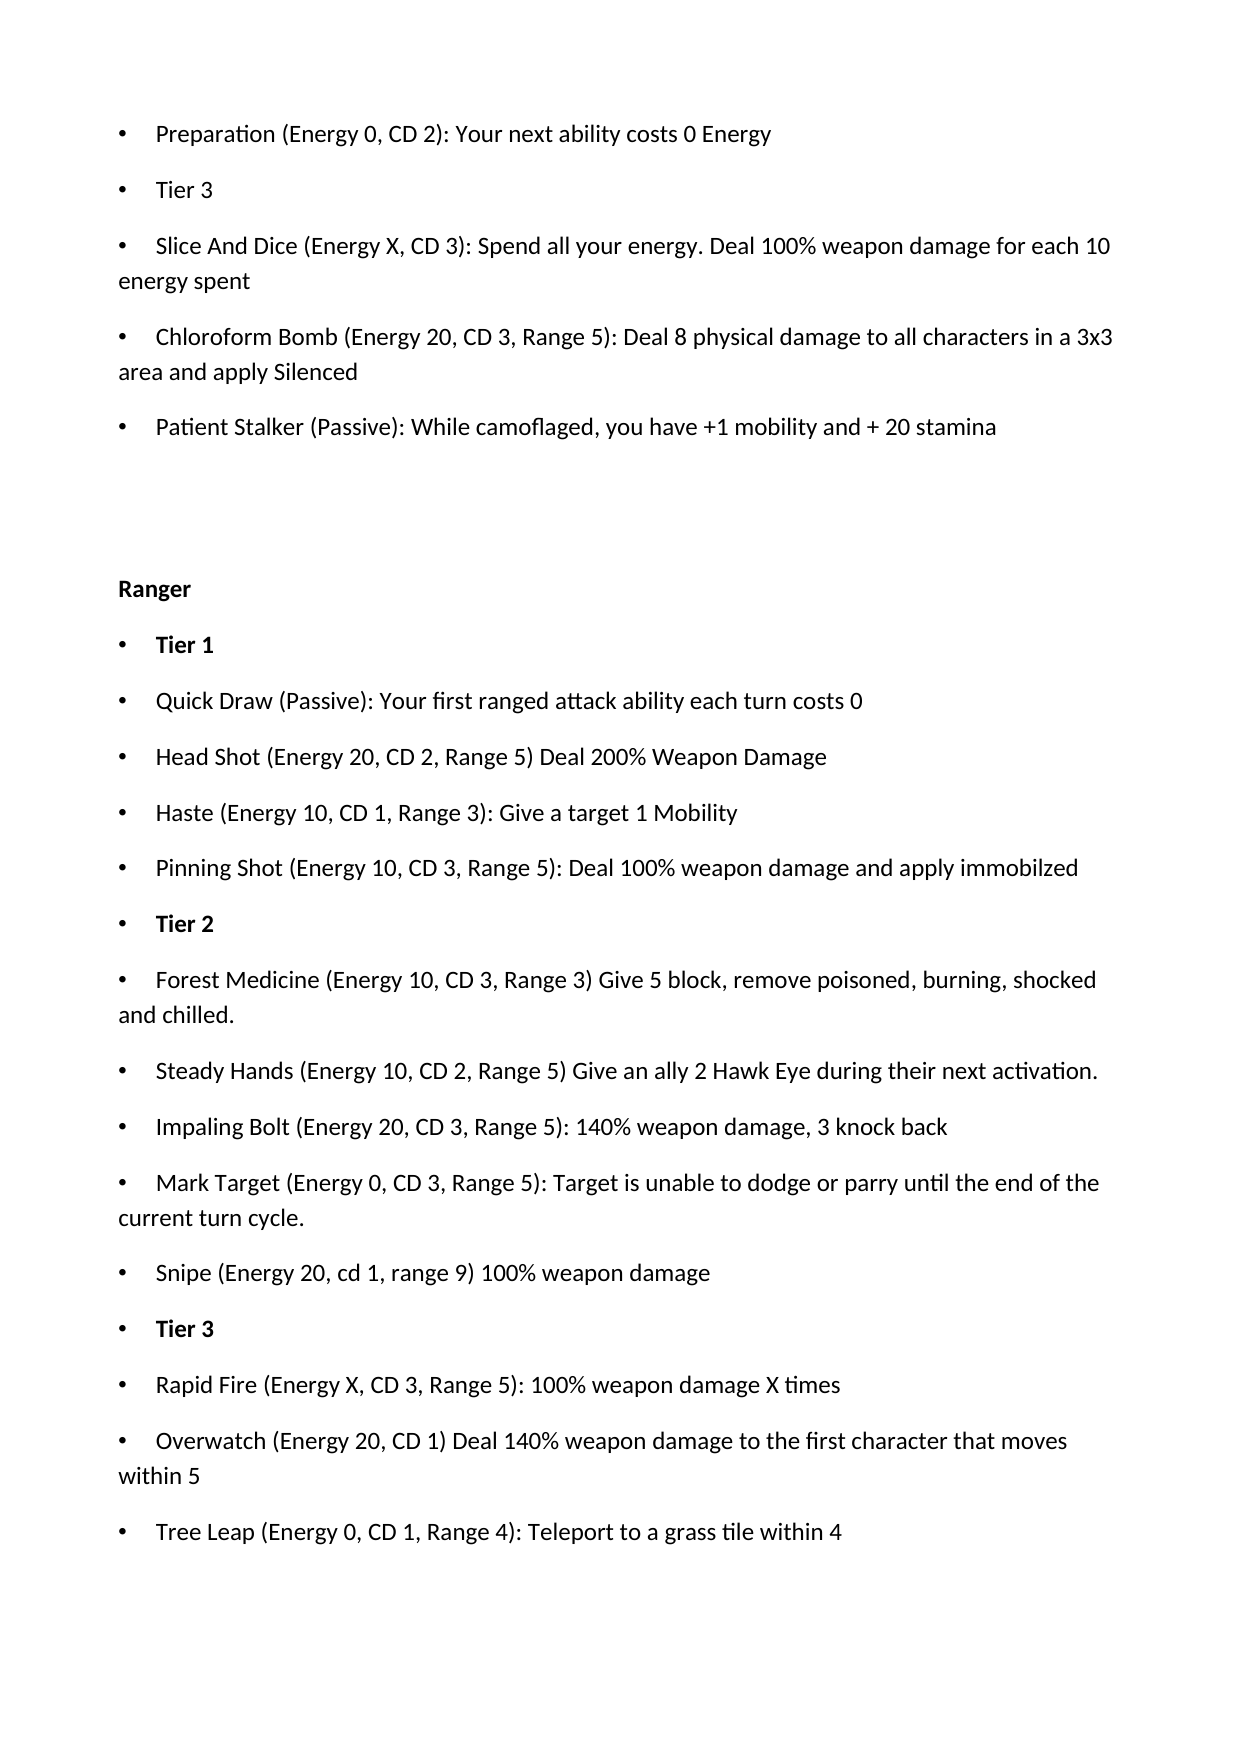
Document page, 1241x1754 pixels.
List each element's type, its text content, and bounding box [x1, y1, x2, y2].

list Head Shot (Energy 20, CD 2, Range 5) Deal 200% Weapon Damage [81, 741, 1122, 771]
list Mark Target (Energy 0, CD 3, Range 5): Target is unable to dodge or parry until the end of the current turn cycle. [81, 1167, 1122, 1232]
list Pinning Shot (Energy 10, CD 3, Range 5): Deal 100% weapon damage and apply immobilzed [81, 852, 1122, 883]
list Tier 3 [81, 1313, 1122, 1344]
list Chloroform Bomb (Energy 20, CD 3, Range 5): Deal 8 physical damage to all characters in a 3x3 area and apply Silenced [81, 321, 1122, 386]
list Snipe (Energy 20, cd 1, range 9) 100% weapon damage [81, 1257, 1122, 1288]
list Steady Hands (Energy 10, CD 2, Range 5) Give an ally 2 Hawk Eye during their next activation. [81, 1055, 1122, 1086]
list Slice And Dice (Energy X, CD 3): Spend all your energy. Deal 100% weapon damage for each 10 energy spent [81, 230, 1122, 295]
list Tier 1 [81, 629, 1122, 660]
list Tree Leap (Energy 0, CD 1, Range 4): Teleport to a grass tile within 4 [81, 1516, 1122, 1546]
list Tier 2 [81, 908, 1122, 939]
list Patient Stalker (Passive): While camoflaged, you have +1 mobility and + 20 stamina [81, 411, 1122, 442]
list Rapid Fire (Energy X, CD 3, Range 5): 100% weapon damage X times [81, 1369, 1122, 1400]
list Haste (Energy 10, CD 1, Range 3): Give a target 1 Mobility [81, 797, 1122, 827]
list Overwatch (Energy 20, CD 1) Deal 140% weapon damage to the first character that moves within 5 [81, 1425, 1122, 1491]
list Impaling Bolt (Energy 20, CD 3, Range 5): 140% weapon damage, 3 knock back [81, 1111, 1122, 1141]
list Preparation (Energy 0, CD 2): Your next ability costs 0 Energy [81, 118, 1122, 149]
text Ranger [118, 573, 1122, 604]
list Tier 3 [81, 174, 1122, 204]
list Quick Draw (Passive): Your first ranged attack ability each turn costs 0 [81, 685, 1122, 716]
list Forest Medicine (Energy 10, CD 3, Range 3) Give 5 block, remove poisoned, burning, shocked and chilled. [81, 964, 1122, 1030]
